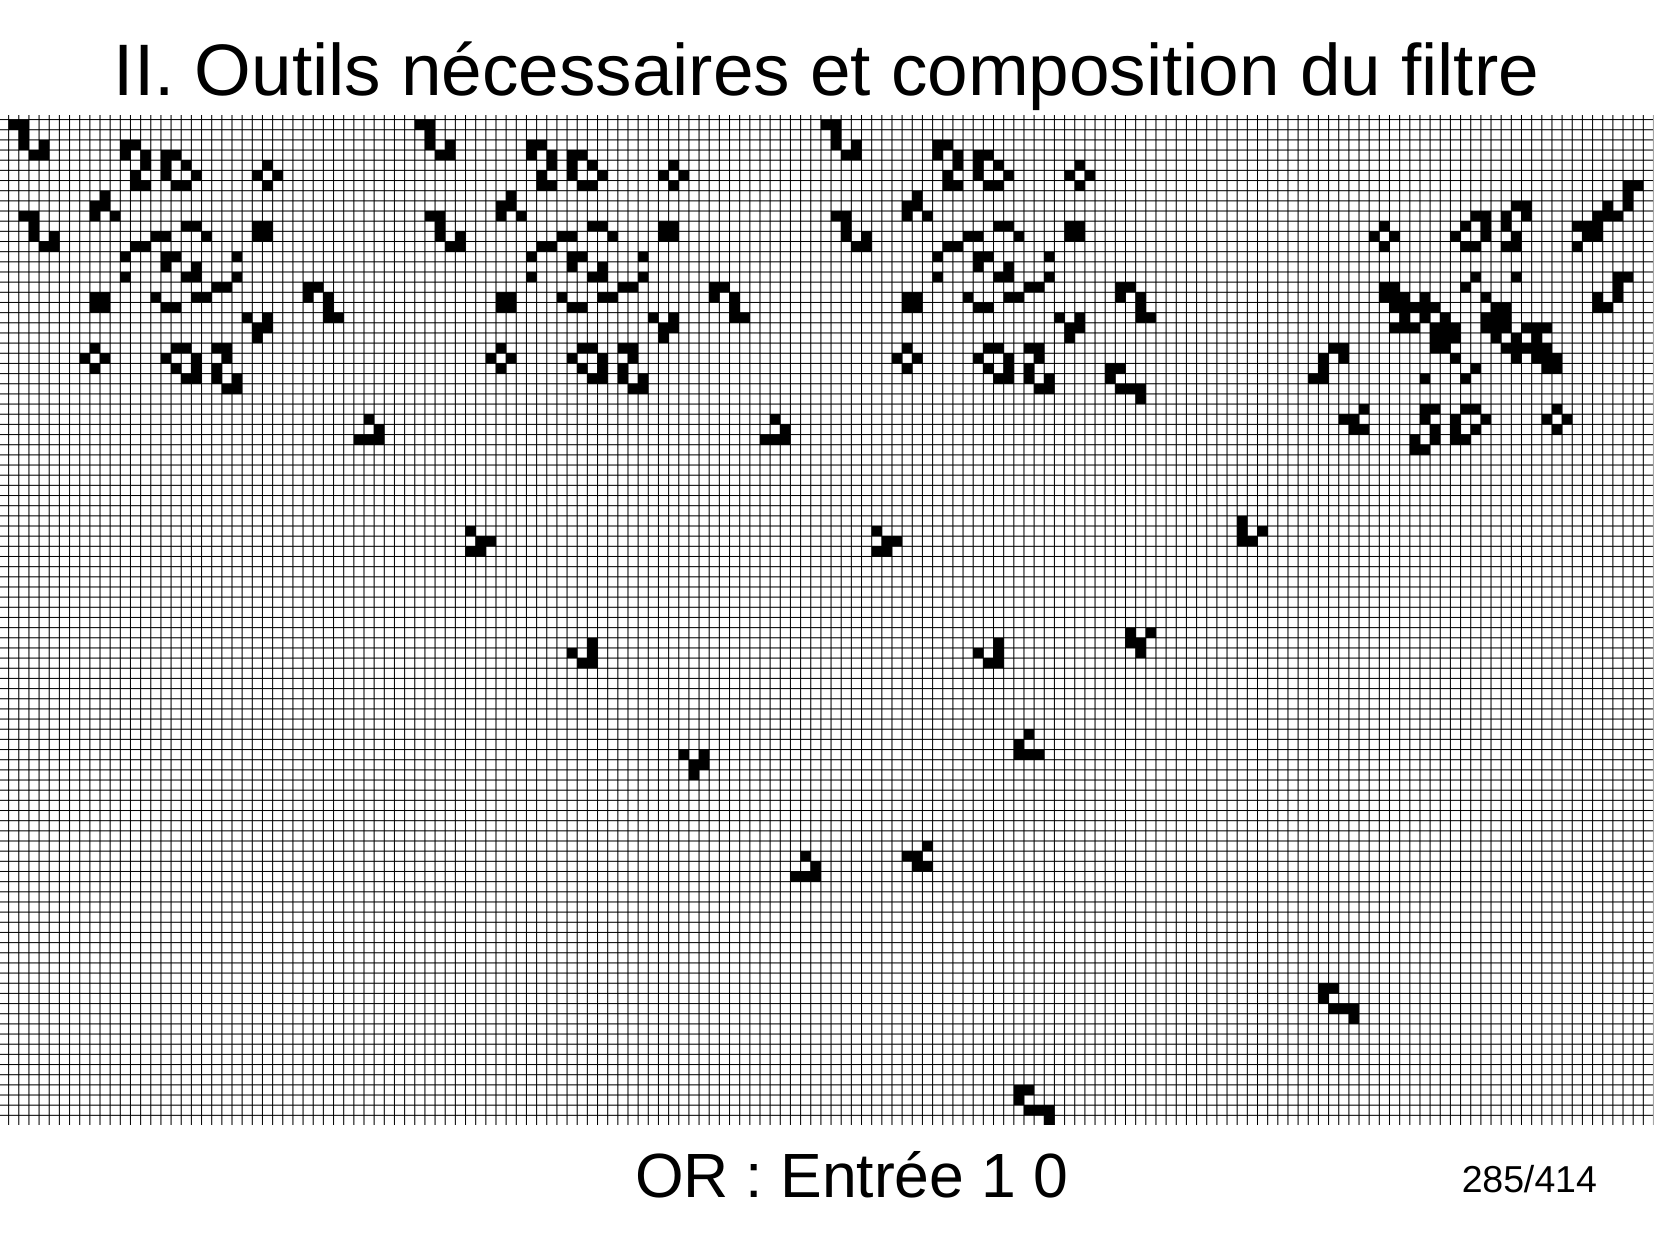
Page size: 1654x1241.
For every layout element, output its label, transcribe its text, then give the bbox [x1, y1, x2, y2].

title II. Outils nécessaires et composition du filtre [82, 0, 1572, 174]
text_box <number>/414 [1447, 1151, 1654, 1209]
picture [0, 115, 1654, 1125]
text_box OR : Entrée 1 0 [620, 1133, 1084, 1219]
